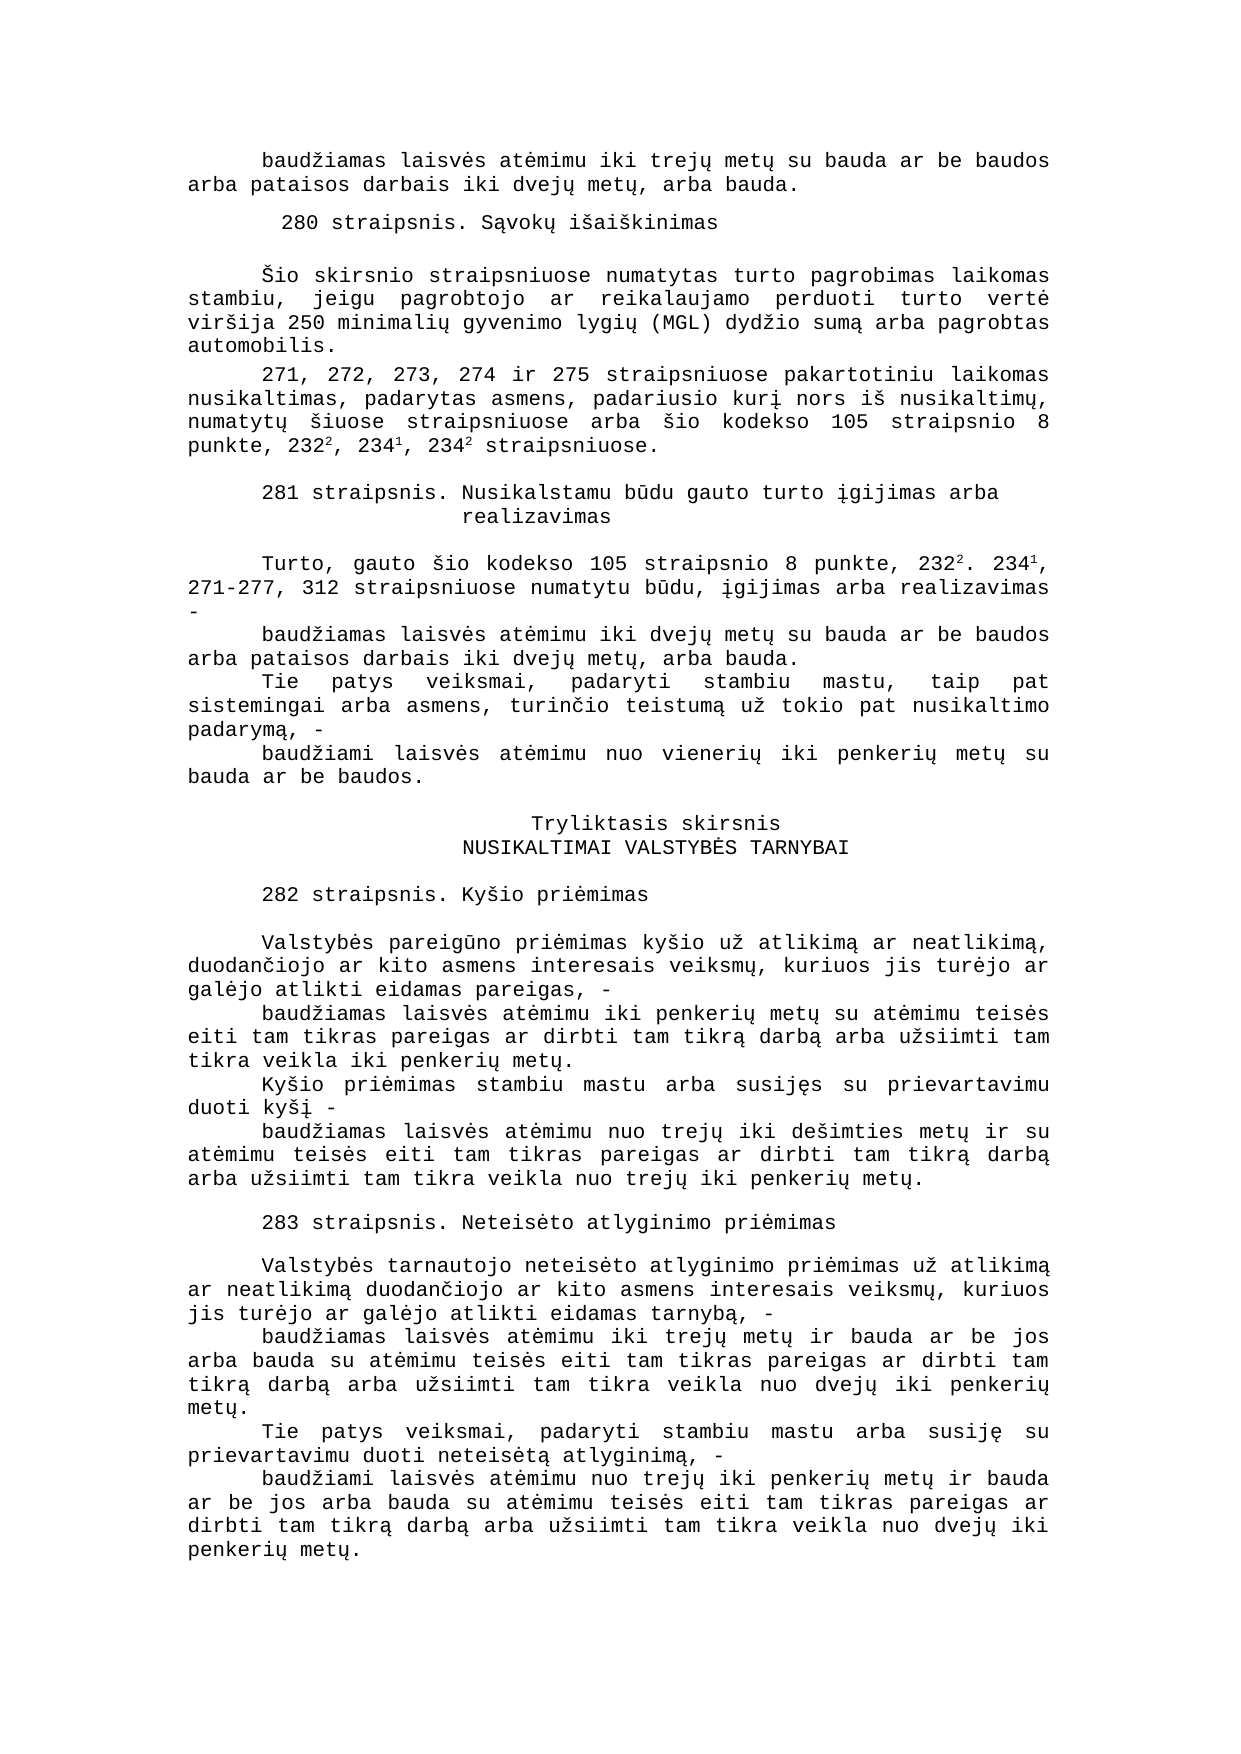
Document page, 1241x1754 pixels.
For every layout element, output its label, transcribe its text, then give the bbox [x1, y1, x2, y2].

text 283 straipsnis. Neteisėto atlyginimo priėmimas [187, 1212, 1050, 1235]
text baudžiamas laisvės atėmimu iki trejų metų ir bauda ar be jos arba bauda su atėmimu teisės eiti tam tikras pareigas ar dirbti tam tikrą darbą arba užsiimti tam tikra veikla nuo dvejų iki penkerių metų. [187, 1326, 1050, 1421]
text 271, 272, 273, 274 ir 275 straipsniuose pakartotiniu laikomas nusikaltimas, padarytas asmens, padariusio kurį nors iš nusikaltimų, numatytų šiuose straipsniuose arba šio kodekso 105 straipsnio 8 punkte, 2322, 2341, 2342 straipsniuose. [187, 364, 1050, 459]
text realizavimas [206, 506, 1050, 530]
text baudžiamas laisvės atėmimu iki trejų metų su bauda ar be baudos arba pataisos darbais iki dvejų metų, arba bauda. [187, 150, 1050, 197]
text baudžiamas laisvės atėmimu iki penkerių metų su atėmimu teisės eiti tam tikras pareigas ar dirbti tam tikrą darbą arba užsiimti tam tikra veikla iki penkerių metų. [187, 1003, 1050, 1073]
text 280 straipsnis. Sąvokų išaiškinimas [207, 212, 1050, 236]
text Valstybės tarnautojo neteisėto atlyginimo priėmimas už atlikimą ar neatlikimą duodančiojo ar kito asmens interesais veiksmų, kuriuos jis turėjo ar galėjo atlikti eidamas tarnybą, - [187, 1255, 1050, 1326]
text 281 straipsnis. Nusikalstamu būdu gauto turto įgijimas arba [206, 482, 1050, 506]
text Valstybės pareigūno priėmimas kyšio už atlikimą ar neatlikimą, duodančiojo ar kito asmens interesais veiksmų, kuriuos jis turėjo ar galėjo atlikti eidamas pareigas, - [187, 932, 1050, 1003]
text baudžiami laisvės atėmimu nuo trejų iki penkerių metų ir bauda ar be jos arba bauda su atėmimu teisės eiti tam tikras pareigas ar dirbti tam tikrą darbą arba užsiimti tam tikra veikla nuo dvejų iki penkerių metų. [187, 1468, 1050, 1563]
text Tryliktasis skirsnis [187, 813, 1050, 837]
text baudžiamas laisvės atėmimu nuo trejų iki dešimties metų ir su atėmimu teisės eiti tam tikras pareigas ar dirbti tam tikrą darbą arba užsiimti tam tikra veikla nuo trejų iki penkerių metų. [187, 1121, 1050, 1192]
text 282 straipsnis. Kyšio priėmimas [205, 884, 1050, 908]
text Tie patys veiksmai, padaryti stambiu mastu, taip pat sistemingai arba asmens, turinčio teistumą už tokio pat nusikaltimo padarymą, - [187, 672, 1050, 742]
text Kyšio priėmimas stambiu mastu arba susijęs su prievartavimu duoti kyšį - [187, 1073, 1050, 1121]
text baudžiami laisvės atėmimu nuo vienerių iki penkerių metų su bauda ar be baudos. [187, 742, 1050, 790]
text Šio skirsnio straipsniuose numatytas turto pagrobimas laikomas stambiu, jeigu pagrobtojo ar reikalaujamo perduoti turto vertė viršija 250 minimalių gyvenimo lygių (MGL) dydžio sumą arba pagrobtas automobilis. [187, 264, 1050, 359]
text Turto, gauto šio kodekso 105 straipsnio 8 punkte, 2322. 2341, 271-277, 312 straipsniuose numatytu būdu, įgijimas arba realizavimas - [187, 553, 1050, 624]
text Tie patys veiksmai, padaryti stambiu mastu arba susiję su prievartavimu duoti neteisėtą atlyginimą, - [187, 1421, 1050, 1468]
text baudžiamas laisvės atėmimu iki dvejų metų su bauda ar be baudos arba pataisos darbais iki dvejų metų, arba bauda. [187, 624, 1050, 672]
text NUSIKALTIMAI VALSTYBĖS TARNYBAI [187, 837, 1050, 861]
